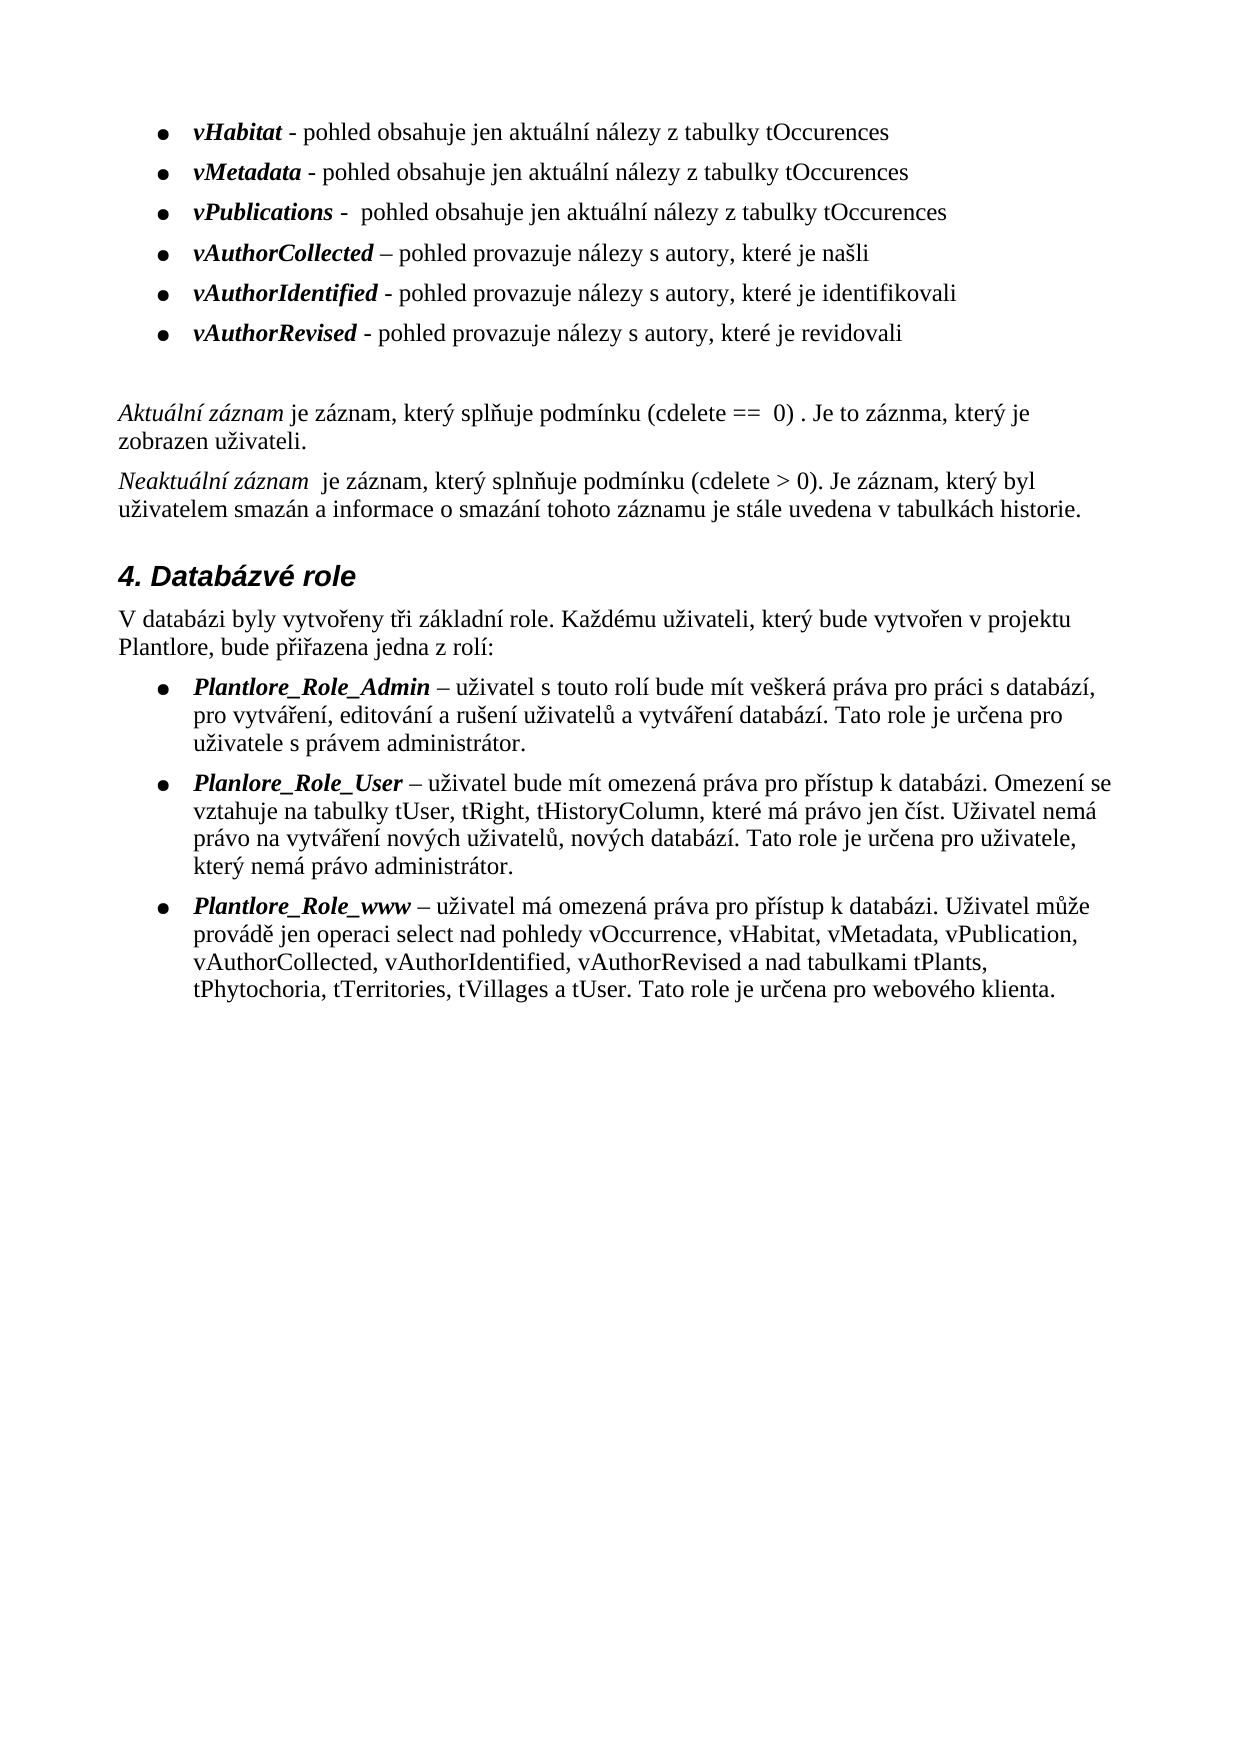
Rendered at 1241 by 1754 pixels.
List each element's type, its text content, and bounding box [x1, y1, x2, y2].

subtitle 4. Databázvé role [118, 560, 1122, 593]
text V databázi byly vytvořeny tři základní role. Každému uživateli, který bude vytvořen v projektu Plantlore, bude přiřazena jedna z rolí: [118, 606, 1122, 661]
list Planlore_Role_User – uživatel bude mít omezená práva pro přístup k databázi. Omezení se vztahuje na tabulky tUser, tRight, tHistoryColumn, které má právo jen číst. Uživatel nemá právo na vytváření nových uživatelů, nových databází. Tato role je určena pro uživatele, který nemá právo administrátor. [156, 769, 1122, 880]
list Plantlore_Role_www – uživatel má omezená práva pro přístup k databázi. Uživatel může provádě jen operaci select nad pohledy vOccurrence, vHabitat, vMetadata, vPublication, vAuthorCollected, vAuthorIdentified, vAuthorRevised a nad tabulkami tPlants, tPhytochoria, tTerritories, tVillages a tUser. Tato role je určena pro webového klienta. [156, 892, 1122, 1003]
text Neaktuální záznam je záznam, který splnňuje podmínku (cdelete > 0). Je záznam, který byl uživatelem smazán a informace o smazání tohoto záznamu je stále uvedena v tabulkách historie. [118, 467, 1122, 523]
list vMetadata - pohled obsahuje jen aktuální nálezy z tabulky tOccurences [156, 158, 1122, 186]
list vAuthorCollected – pohled provazuje nálezy s autory, které je našli [156, 239, 1122, 266]
text Aktuální záznam je záznam, který splňuje podmínku (cdelete == 0) . Je to záznma, který je zobrazen uživateli. [118, 399, 1122, 455]
list Plantlore_Role_Admin – uživatel s touto rolí bude mít veškerá práva pro práci s databází, pro vytváření, editování a rušení uživatelů a vytváření databází. Tato role je určena pro uživatele s právem administrátor. [156, 673, 1122, 757]
list vHabitat - pohled obsahuje jen aktuální nálezy z tabulky tOccurences [156, 118, 1122, 146]
list vPublications - pohled obsahuje jen aktuální nálezy z tabulky tOccurences [156, 198, 1122, 226]
list vAuthorRevised - pohled provazuje nálezy s autory, které je revidovali [156, 319, 1122, 347]
list vAuthorIdentified - pohled provazuje nálezy s autory, které je identifikovali [156, 279, 1122, 307]
